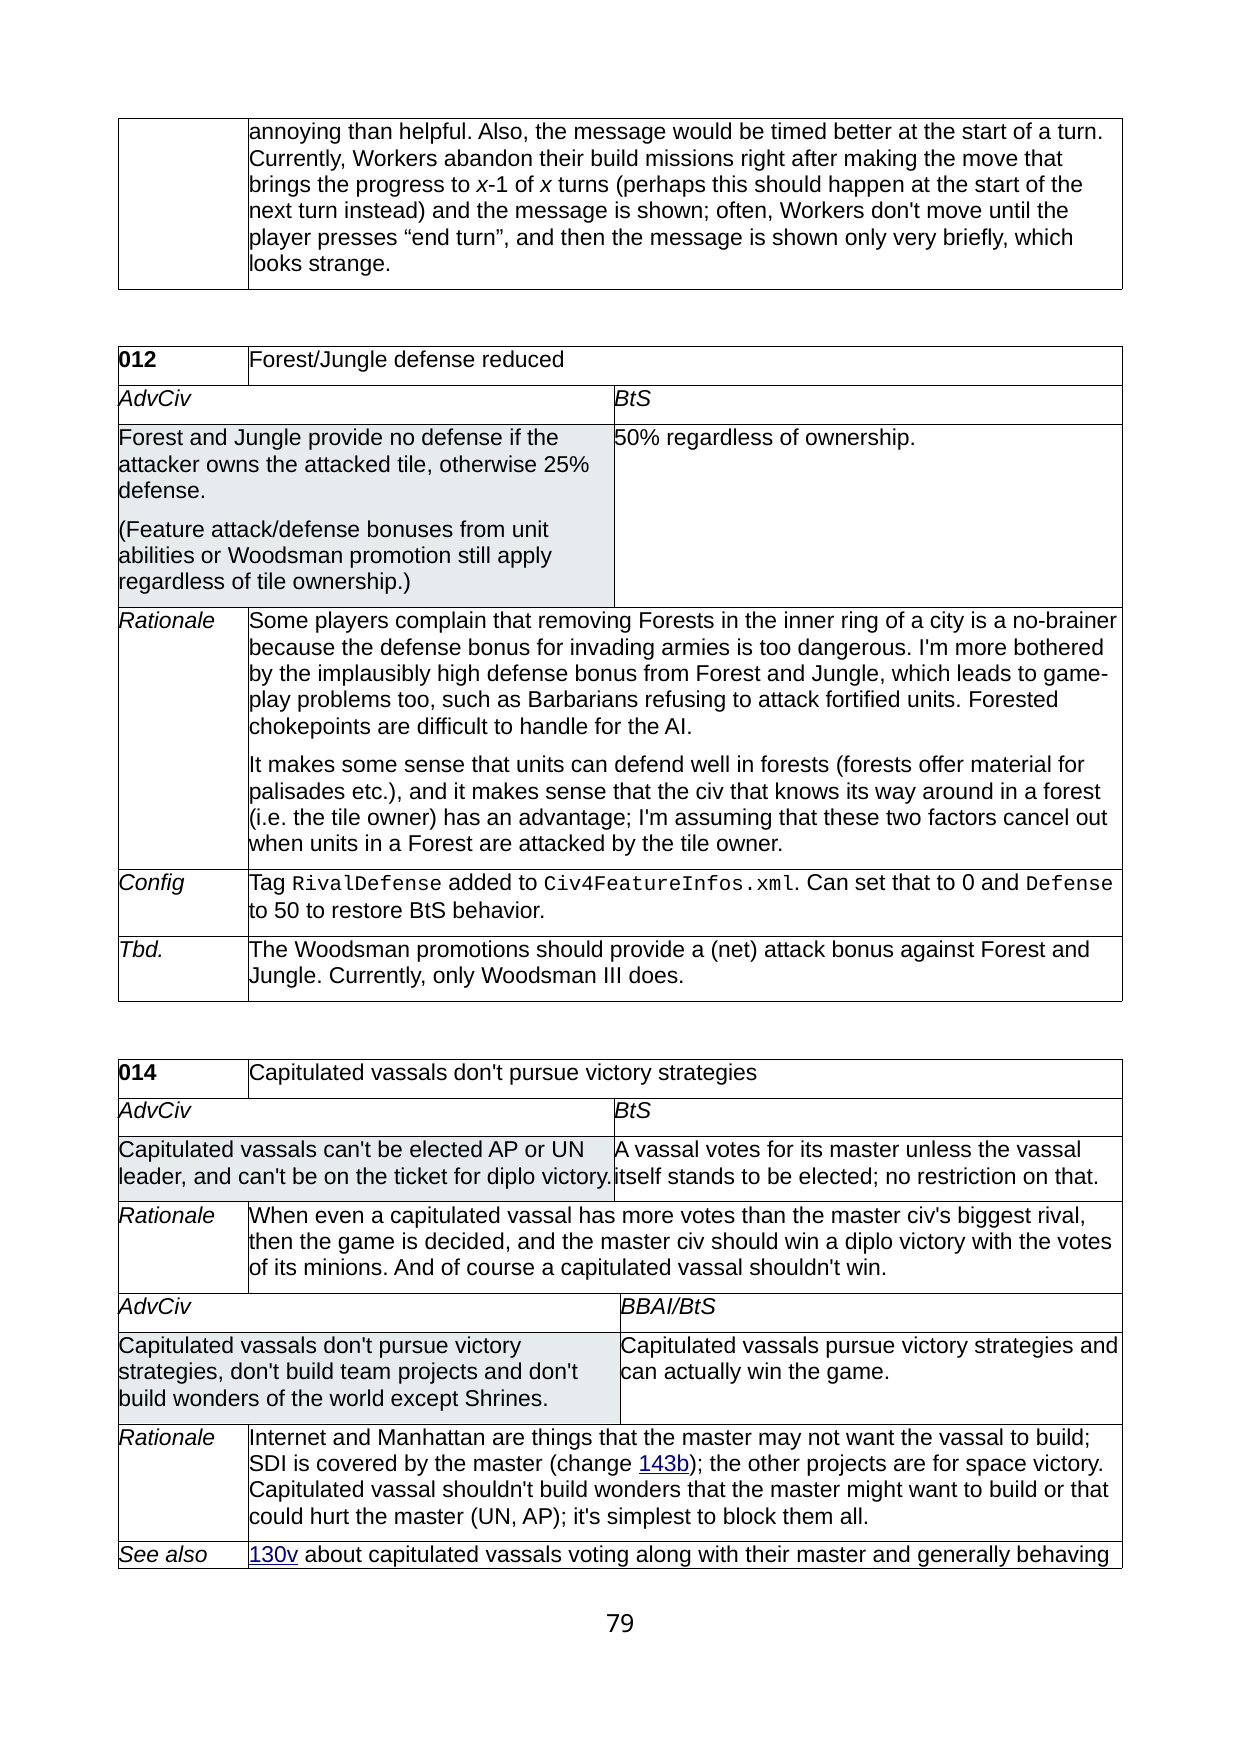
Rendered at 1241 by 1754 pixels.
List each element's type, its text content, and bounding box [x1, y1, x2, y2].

table_cell Forest and Jungle provide no defense if the attacker owns the attacked tile, otherwise 25% defense. (Feature attack/defense bonuses from unit abilities or Woodsman promotion still apply regardless of tile ownership.) [119, 425, 614, 607]
table_cell annoying than helpful. Also, the message would be timed better at the start of a turn. Currently, Workers abandon their build missions right after making the move that brings the progress to x-1 of x turns (perhaps this should happen at the start of the next turn instead) and the message is shown; often, Workers don't move until the player presses “end turn”, and then the message is shown only very briefly, which looks strange. [249, 119, 1122, 289]
table_cell BtS [615, 386, 1122, 424]
table_cell BtS [615, 1099, 1122, 1136]
table_cell AdvCiv [119, 1099, 614, 1136]
table_cell The Woodsman promotions should provide a (net) attack bonus against Forest and Jungle. Currently, only Woodsman III does. [249, 937, 1122, 1001]
table_cell A vassal votes for its master unless the vassal itself stands to be elected; no restriction on that. [615, 1137, 1122, 1201]
table_cell Some players complain that removing Forests in the inner ring of a city is a no-brainer because the defense bonus for invading armies is too dangerous. I'm more bothered by the implausibly high defense bonus from Forest and Jungle, which leads to game­play problems too, such as Barbarians refusing to attack fortified units. Forested chokepoints are difficult to handle for the AI. It makes some sense that units can defend well in forests (forests offer material for palisades etc.), and it makes sense that the civ that knows its way around in a forest (i.e. the tile owner) has an advantage; I'm assuming that these two factors cancel out when units in a Forest are attacked by the tile owner. [249, 608, 1122, 869]
table_cell Tag RivalDefense added to Civ4FeatureInfos.xml. Can set that to 0 and Defense to 50 to restore BtS behavior. [249, 870, 1122, 936]
table_cell When even a capitulated vassal has more votes than the master civ's biggest rival, then the game is decided, and the master civ should win a diplo victory with the votes of its minions. And of course a capitulated vassal shouldn't win. [249, 1202, 1122, 1293]
table_cell Rationale [119, 1202, 248, 1293]
table_cell Capitulated vassals pursue victory strategies and can actually win the game. [621, 1333, 1122, 1423]
table_header Capitulated vassals don't pursue victory strategies [249, 1060, 1122, 1097]
table_cell BBAI/BtS [621, 1294, 1122, 1332]
table_cell 50% regardless of ownership. [615, 425, 1122, 607]
table_cell 130v about capitulated vassals voting along with their master and generally behaving [249, 1542, 1122, 1568]
table_cell Rationale [119, 1425, 248, 1541]
table_cell AdvCiv [119, 386, 614, 424]
table_cell See also [119, 1542, 248, 1568]
table_header 012 [119, 347, 248, 385]
table_cell Capitulated vassals don't pursue victory strategies, don't build team projects and don't build wonders of the world except Shrines. [119, 1333, 620, 1423]
table_cell Config [119, 870, 248, 936]
table_cell Capitulated vassals can't be elected AP or UN leader, and can't be on the ticket for diplo victory. [119, 1137, 614, 1201]
table_header 014 [119, 1060, 248, 1097]
table_cell AdvCiv [119, 1294, 620, 1332]
table_header Forest/Jungle defense reduced [249, 347, 1122, 385]
table_cell Rationale [119, 608, 248, 869]
table_cell Tbd. [119, 937, 248, 1001]
table_cell Internet and Manhattan are things that the master may not want the vassal to build; SDI is covered by the master (change 143b); the other projects are for space victory. Capitulated vassal shouldn't build wonders that the master might want to build or that could hurt the master (UN, AP); it's simplest to block them all. [249, 1425, 1122, 1541]
table_cell [119, 119, 248, 289]
